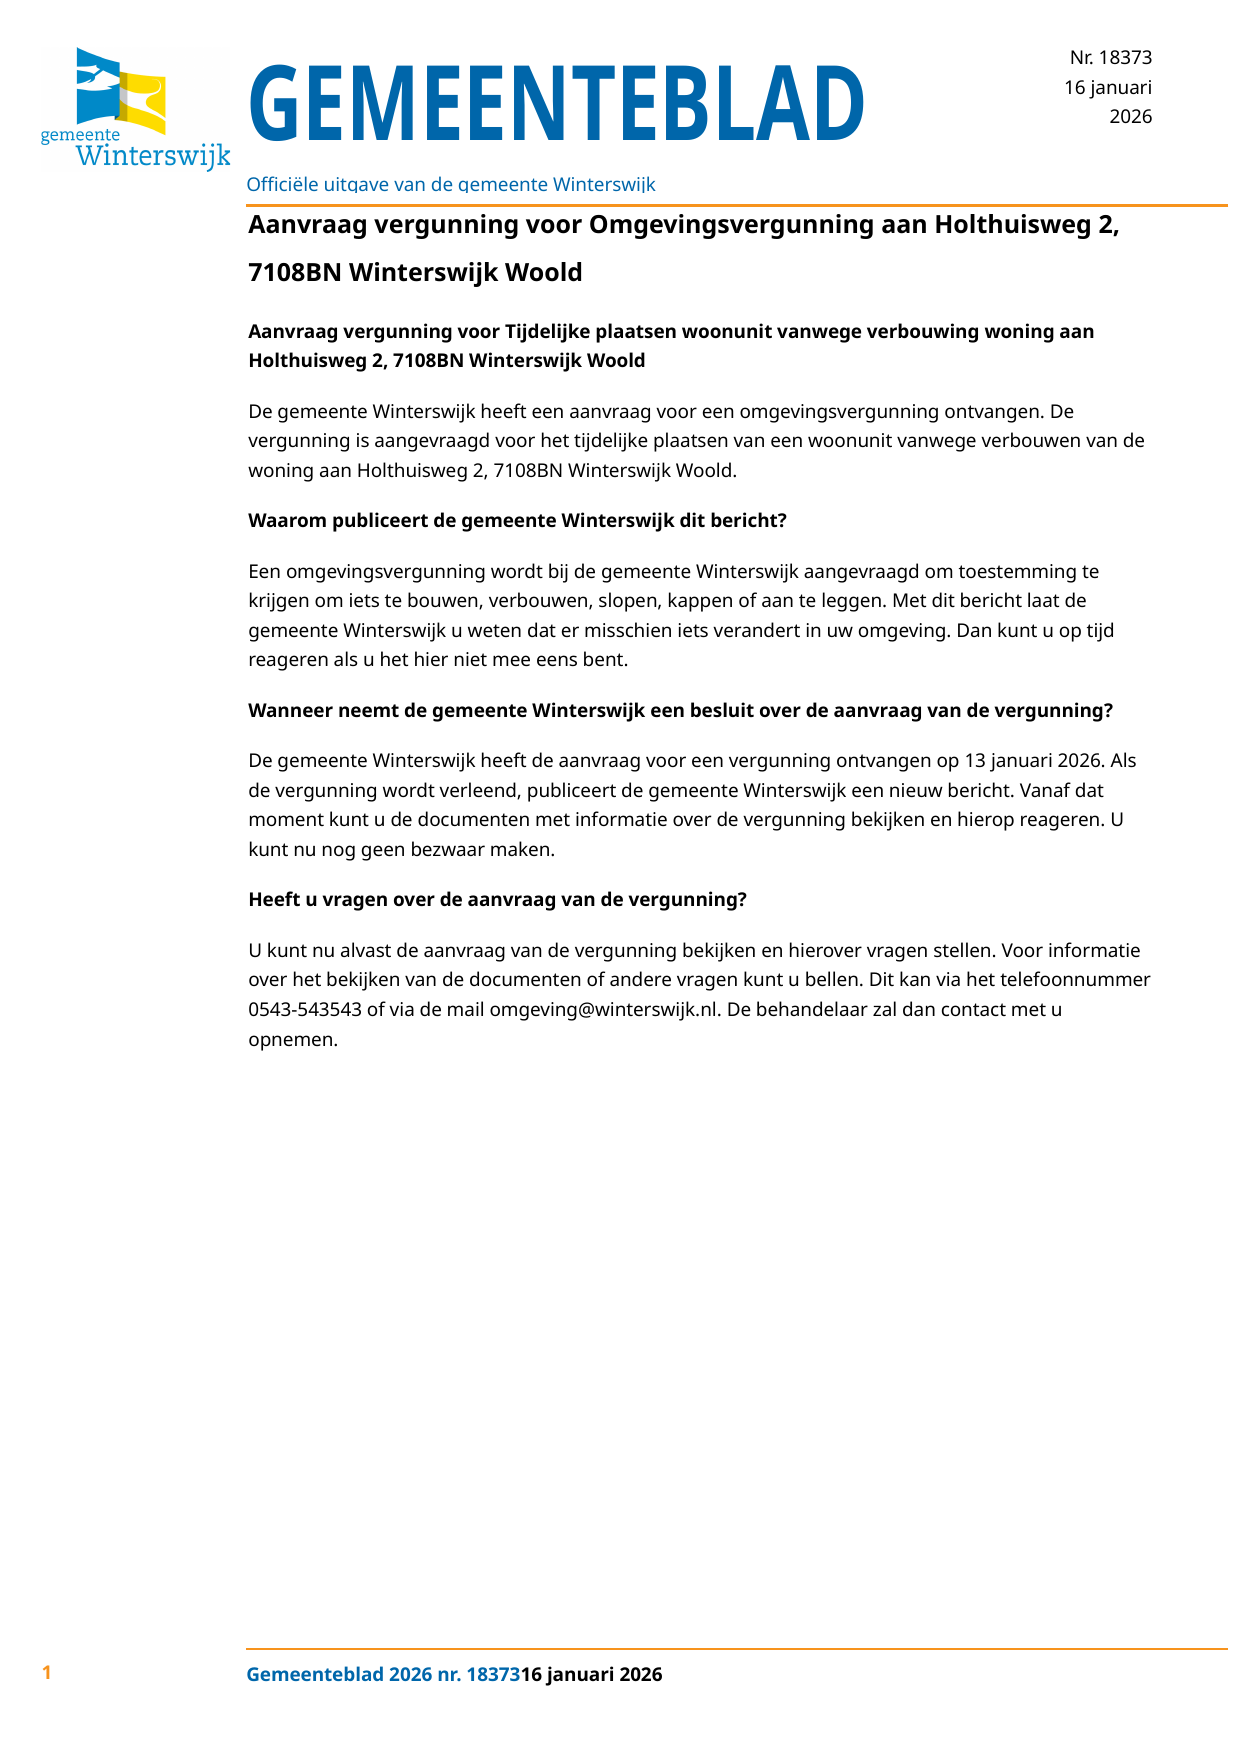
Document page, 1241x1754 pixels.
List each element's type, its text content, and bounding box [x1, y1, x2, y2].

text U kunt nu alvast de aanvraag van de vergunning bekijken en hierover vragen stellen. Voor informatie over het bekijken van de documenten of andere vragen kunt u bellen. Dit kan via het telefoonnummer 0543-543543 of via de mail omgeving@winterswijk.nl. De behandelaar zal dan contact met u opnemen. [248, 937, 1152, 1052]
text Wanneer neemt de gemeente Winterswijk een besluit over de aanvraag van de vergunning? [248, 697, 1152, 723]
text De gemeente Winterswijk heeft de aanvraag voor een vergunning ontvangen op 13 januari 2026. Als de vergunning wordt verleend, publiceert de gemeente Winterswijk een nieuw bericht. Vanaf dat moment kunt u de documenten met informatie over de vergunning bekijken en hierop reageren. U kunt nu nog geen bezwaar maken. [248, 747, 1152, 862]
text Heeft u vragen over de aanvraag van de vergunning? [248, 887, 1152, 912]
text Een omgevingsvergunning wordt bij de gemeente Winterswijk aangevraagd om toestemming te krijgen om iets te bouwen, verbouwen, slopen, kappen of aan te leggen. Met dit bericht laat de gemeente Winterswijk u weten dat er misschien iets verandert in uw omgeving. Dan kunt u op tijd reageren als u het hier niet mee eens bent. [248, 558, 1152, 672]
picture [41, 47, 231, 172]
text Waarom publiceert de gemeente Winterswijk dit bericht? [248, 507, 1152, 533]
text De gemeente Winterswijk heeft een aanvraag voor een omgevingsvergunning ontvangen. De vergunning is aangevraagd voor het tijdelijke plaatsen van een woonunit vanwege verbouwen van de woning aan Holthuisweg 2, 7108BN Winterswijk Woold. [248, 398, 1152, 483]
text Aanvraag vergunning voor Tijdelijke plaatsen woonunit vanwege verbouwing woning aan Holthuisweg 2, 7108BN Winterswijk Woold [248, 318, 1152, 373]
picture [225, 153, 231, 162]
text Aanvraag vergunning voor Omgevingsvergunning aan Holthuisweg 2, 7108BN Winterswijk Woold [248, 207, 1152, 288]
